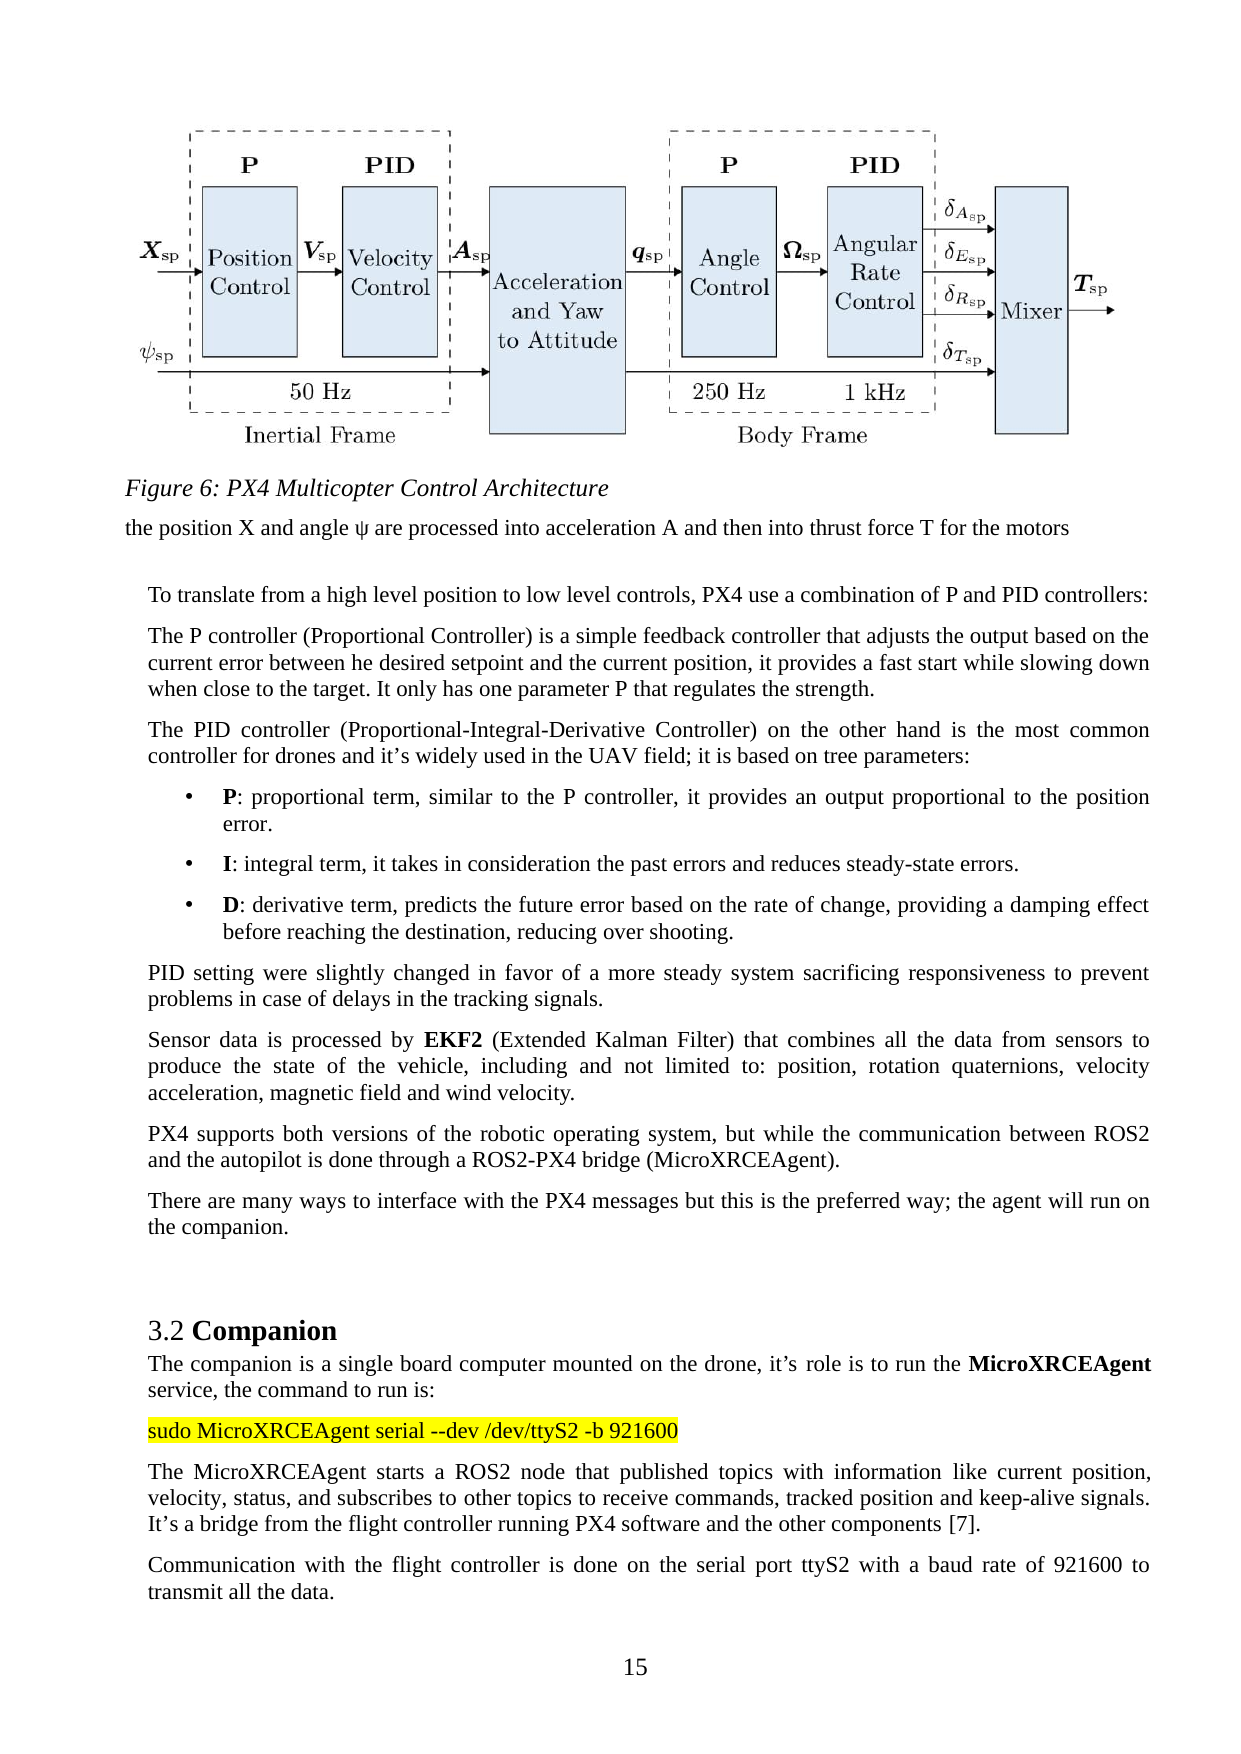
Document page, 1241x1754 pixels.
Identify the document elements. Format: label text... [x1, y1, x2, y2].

list The MicroXRCEAgent starts a ROS2 node that published topics with information like current position, velocity, status, and subscribes to other topics to receive commands, tracked position and keep-alive signals. It’s a bridge from the flight controller running PX4 software and the other components [7]. [91, 1458, 1152, 1537]
list Figure 6: PX4 Multicopter Control Architecture [125, 461, 1129, 502]
list P: proportional term, similar to the P controller, it provides an output proportional to the position error. [185, 783, 1152, 836]
list The P controller (Proportional Controller) is a simple feedback controller that adjusts the output based on the current error between he desired setpoint and the current position, it provides a fast start while slowing down when close to the target. It only has one parameter P that regulates the strength. [148, 622, 1152, 701]
list Communication with the flight controller is done on the serial port ttyS2 with a baud rate of 921600 to transmit all the data. [91, 1551, 1152, 1604]
picture [125, 112, 1129, 461]
list The companion is a single board computer mounted on the drone, it’s role is to run the MicroXRCEAgent service, the command to run is: [148, 1349, 1152, 1402]
list To translate from a high level position to low level controls, PX4 use a combination of P and PID controllers: [148, 581, 1152, 608]
list There are many ways to interface with the PX4 messages but this is the preferred way; the agent will run on the companion. [148, 1187, 1152, 1240]
list The PID controller (Proportional-Integral-Derivative Controller) on the other hand is the most common controller for drones and it’s widely used in the UAV field; it is based on tree parameters: [148, 716, 1152, 769]
list D: derivative term, predicts the future error based on the rate of change, providing a damping effect before reaching the destination, reducing over shooting. [185, 891, 1152, 944]
list Sensor data is processed by EKF2 (Extended Kalman Filter) that combines all the data from sensors to produce the state of the vehicle, including and not limited to: position, rotation quaternions, velocity acceleration, magnetic field and wind velocity. [91, 1026, 1152, 1105]
list sudo MicroXRCEAgent serial --dev /dev/ttyS2 -b 921600 [91, 1417, 1152, 1443]
subtitle 3.2 Companion [148, 1313, 1152, 1347]
list PX4 supports both versions of the robotic operating system, but while the communication between ROS2 and the autopilot is done through a ROS2-PX4 bridge (MicroXRCEAgent). [148, 1120, 1152, 1172]
list the position X and angle ψ are processed into acceleration A and then into thrust force T for the motors [125, 514, 1129, 540]
list I: integral term, it takes in consideration the past errors and reduces steady-state errors. [185, 851, 1152, 877]
list PID setting were slightly changed in favor of a more steady system sacrificing responsiveness to prevent problems in case of delays in the tracking signals. [91, 959, 1152, 1011]
